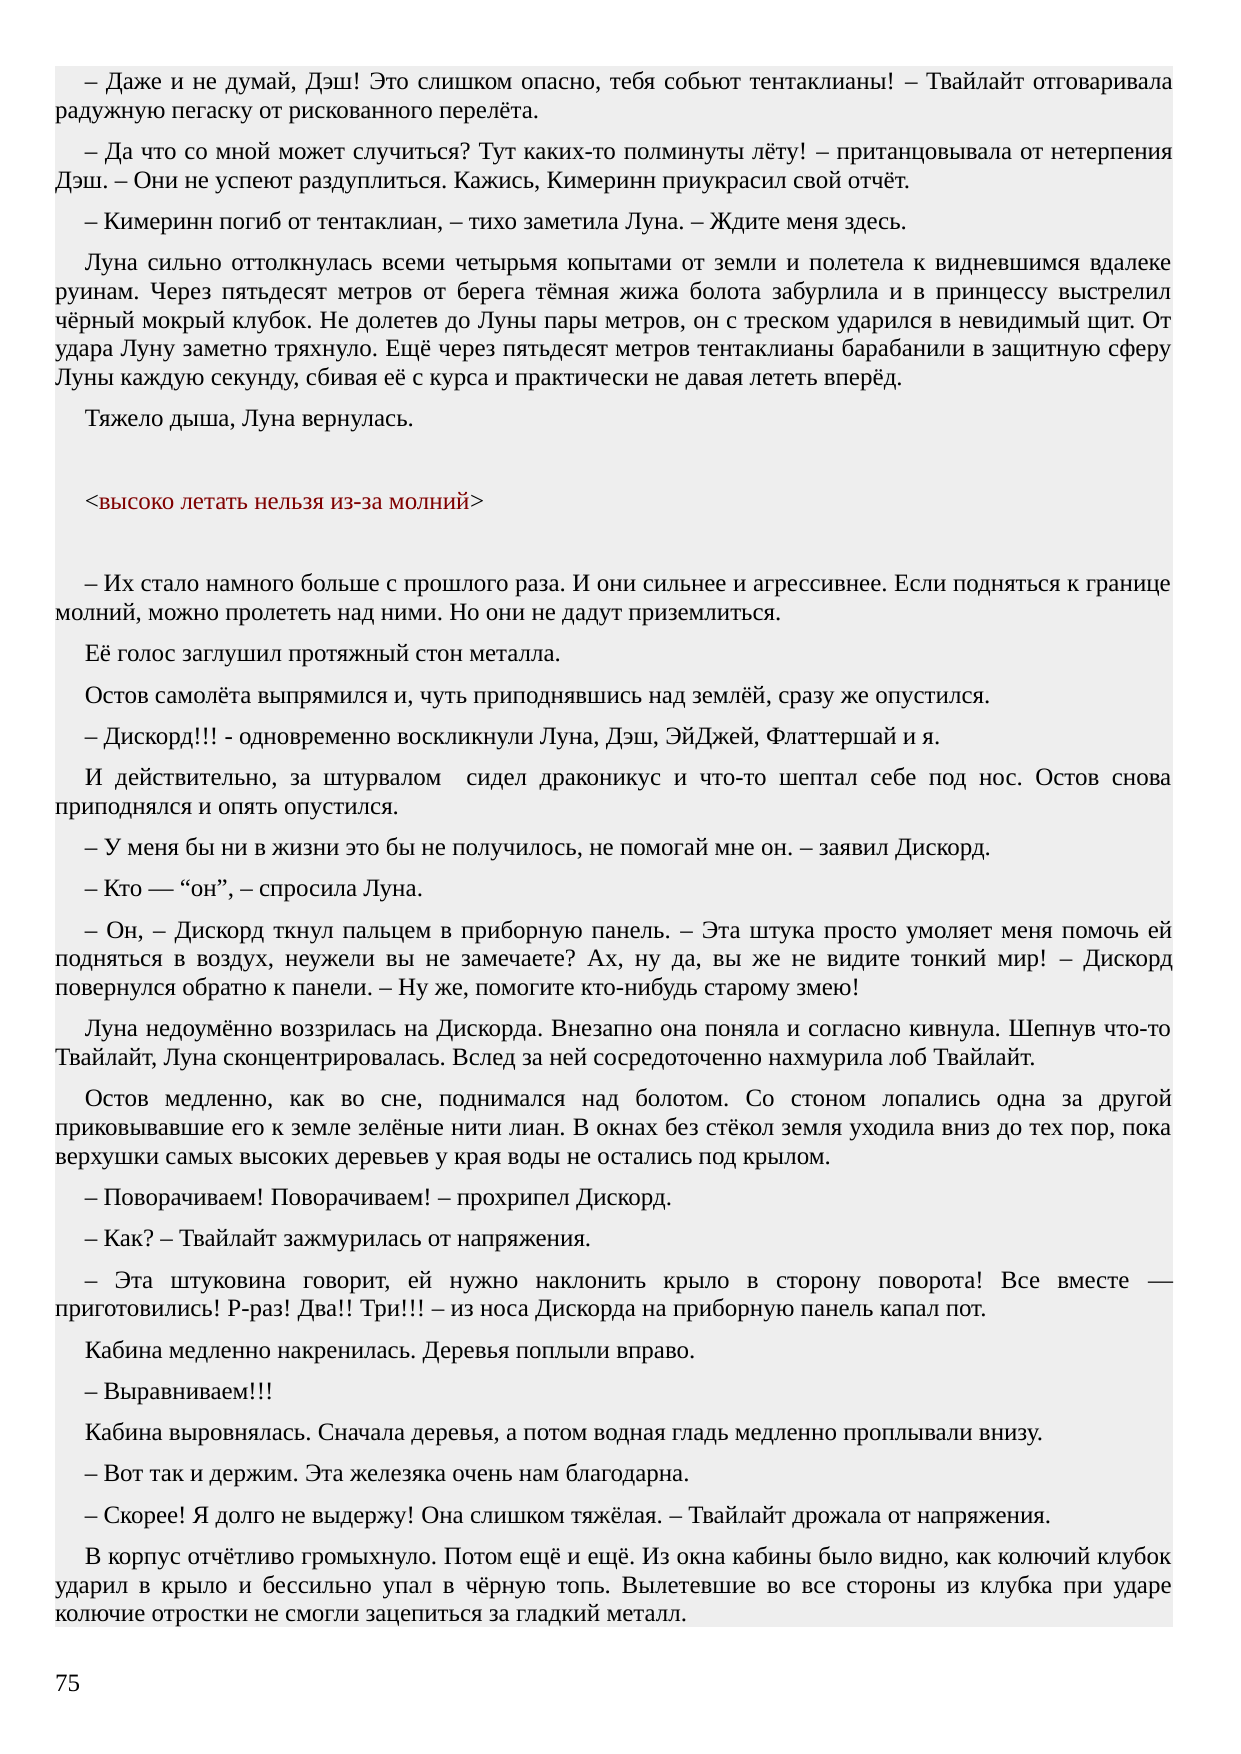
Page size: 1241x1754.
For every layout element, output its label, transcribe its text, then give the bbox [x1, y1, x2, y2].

text – Как? – Твайлайт зажмурилась от напряжения. [55, 1223, 1173, 1252]
text – Дискорд!!! - одновременно воскликнули Луна, Дэш, ЭйДжей, Флаттершай и я. [55, 721, 1173, 750]
text Тяжело дыша, Луна вернулась. [55, 403, 1173, 432]
text Кабина медленно накренилась. Деревья поплыли вправо. [55, 1335, 1173, 1363]
text Остов самолёта выпрямился и, чуть приподнявшись над землёй, сразу же опустился. [55, 680, 1173, 708]
text В корпус отчётливо громыхнуло. Потом ещё и ещё. Из окна кабины было видно, как колючий клубок ударил в крыло и бессильно упал в чёрную топь. Вылетевшие во все стороны из клубка при ударе колючие отростки не смогли зацепиться за гладкий металл. [55, 1541, 1173, 1627]
text – Кимеринн погиб от тентаклиан, – тихо заметила Луна. – Ждите меня здесь. [55, 206, 1173, 235]
text <высоко летать нельзя из-за молний> [55, 486, 1173, 515]
text – Эта штуковина говорит, ей нужно наклонить крыло в сторону поворота! Все вместе — приготовились! Р-раз! Два!! Три!!! – из носа Дискорда на приборную панель капал пот. [55, 1265, 1173, 1322]
text – Да что со мной может случиться? Тут каких-то полминуты лёту! – пританцовывала от нетерпения Дэш. – Они не успеют раздуплиться. Кажись, Кимеринн приукрасил свой отчёт. [55, 136, 1173, 193]
text И действительно, за штурвалом сидел драконикус и что-то шептал себе под нос. Остов снова приподнялся и опять опустился. [55, 762, 1173, 820]
text – Он, – Дискорд ткнул пальцем в приборную панель. – Эта штука просто умоляет меня помочь ей подняться в воздух, неужели вы не замечаете? Ах, ну да, вы же не видите тонкий мир! – Дискорд повернулся обратно к панели. – Ну же, помогите кто-нибудь старому змею! [55, 915, 1173, 1001]
text Кабина выровнялась. Сначала деревья, а потом водная гладь медленно проплывали внизу. [55, 1417, 1173, 1446]
text Остов медленно, как во сне, поднимался над болотом. Со стоном лопались одна за другой приковывавшие его к земле зелёные нити лиан. В окнах без стёкол земля уходила вниз до тех пор, пока верхушки самых высоких деревьев у края воды не остались под крылом. [55, 1083, 1173, 1170]
text – Скорее! Я долго не выдержу! Она слишком тяжёлая. – Твайлайт дрожала от напряжения. [55, 1500, 1173, 1528]
text – Их стало намного больше с прошлого раза. И они сильнее и агрессивнее. Если подняться к границе молний, можно пролететь над ними. Но они не дадут приземлиться. [55, 568, 1173, 626]
text – Выравниваем!!! [55, 1376, 1173, 1405]
text – Кто — “он”, – спросила Луна. [55, 873, 1173, 902]
text – Даже и не думай, Дэш! Это слишком опасно, тебя собьют тентаклианы! – Твайлайт отговаривала радужную пегаску от рискованного перелёта. [55, 66, 1173, 123]
text – Поворачиваем! Поворачиваем! – прохрипел Дискорд. [55, 1182, 1173, 1211]
text Луна сильно оттолкнулась всеми четырьмя копытами от земли и полетела к видневшимся вдалеке руинам. Через пятьдесят метров от берега тёмная жижа болота забурлила и в принцессу выстрелил чёрный мокрый клубок. Не долетев до Луны пары метров, он с треском ударился в невидимый щит. От удара Луну заметно тряхнуло. Ещё через пятьдесят метров тентаклианы барабанили в защитную сферу Луны каждую секунду, сбивая её с курса и практически не давая лететь вперёд. [55, 247, 1173, 391]
text Луна недоумённо воззрилась на Дискорда. Внезапно она поняла и согласно кивнула. Шепнув что-то Твайлайт, Луна сконцентрировалась. Вслед за ней сосредоточенно нахмурила лоб Твайлайт. [55, 1013, 1173, 1071]
text – У меня бы ни в жизни это бы не получилось, не помогай мне он. – заявил Дискорд. [55, 832, 1173, 861]
text – Вот так и держим. Эта железяка очень нам благодарна. [55, 1458, 1173, 1487]
text Её голос заглушил протяжный стон металла. [55, 638, 1173, 667]
